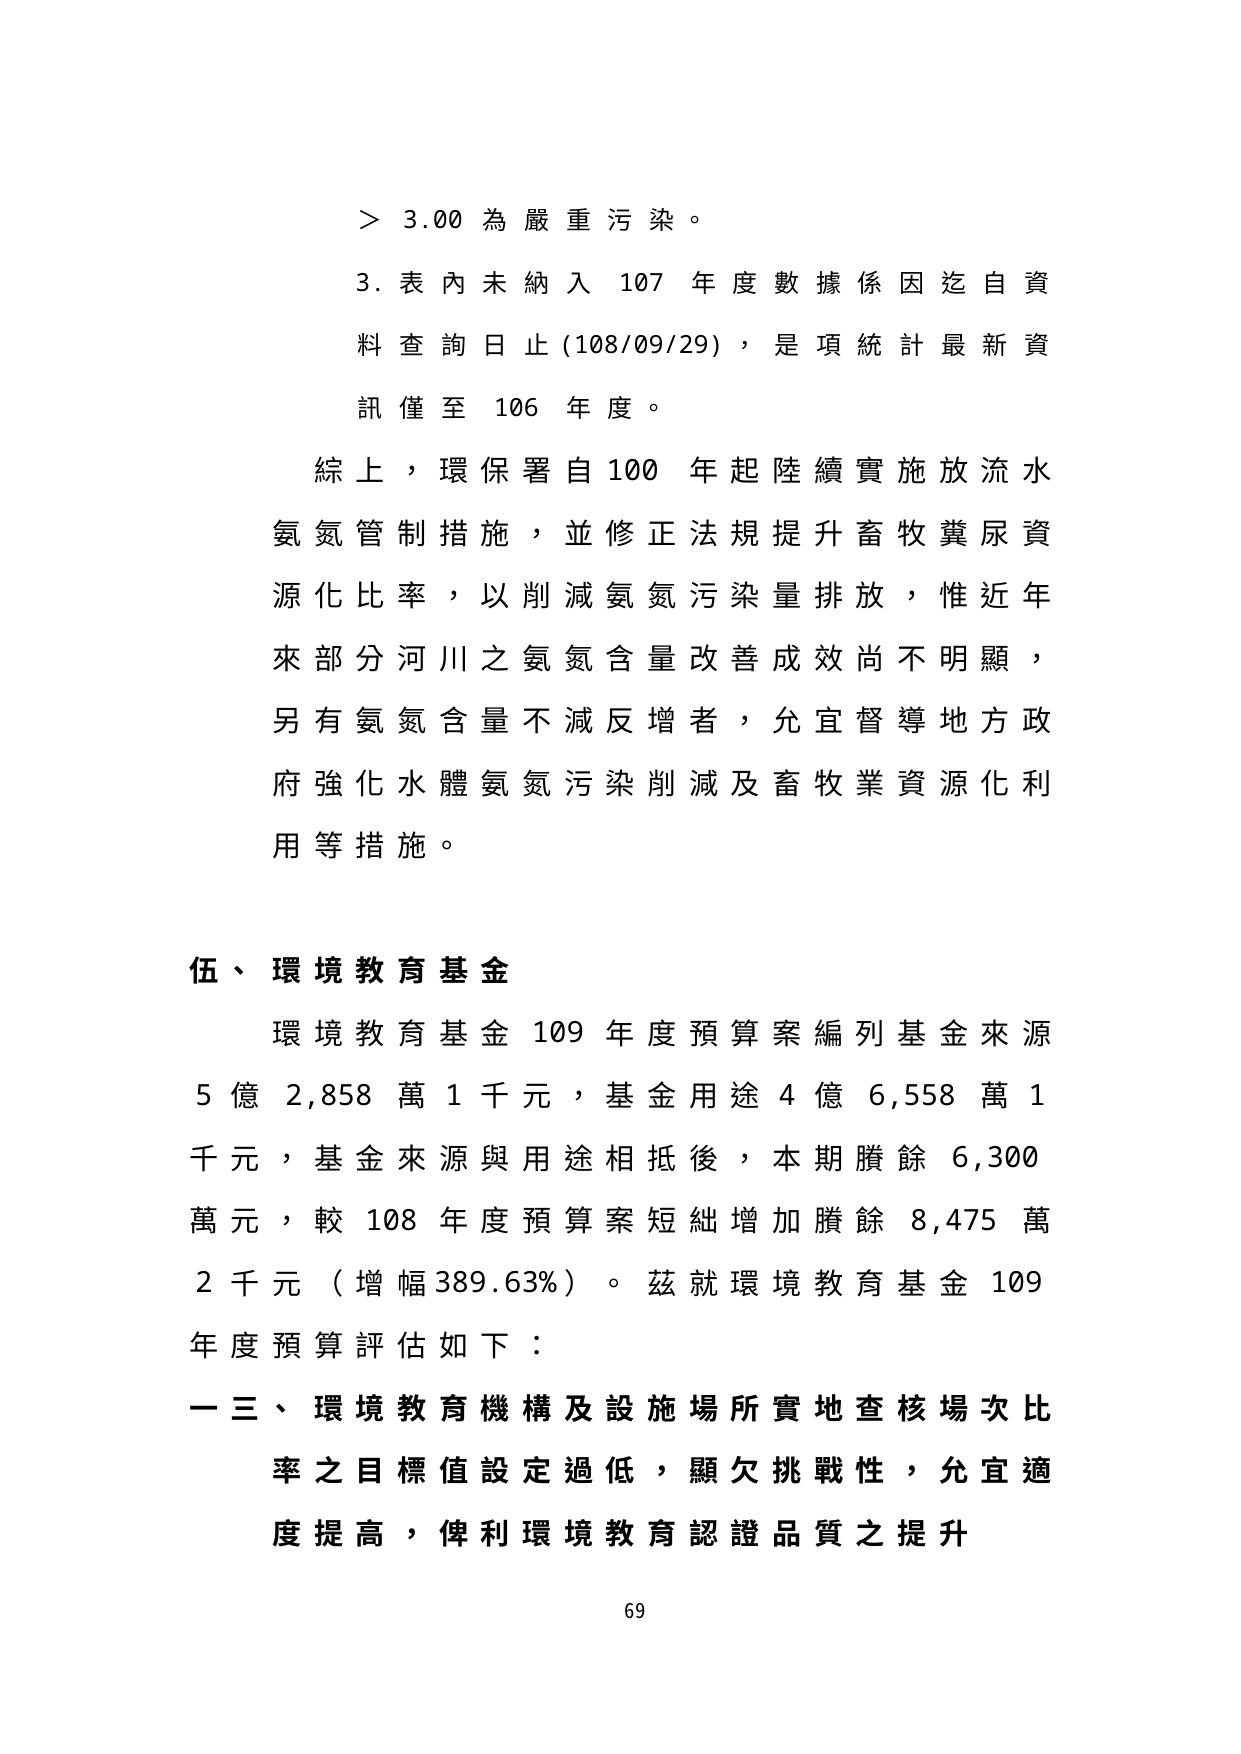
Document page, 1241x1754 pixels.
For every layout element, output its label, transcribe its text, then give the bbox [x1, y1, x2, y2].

text ＞3.00為嚴重污染。 [319, 177, 1058, 240]
text 3.表內未納入107年度數據係因迄自資料查詢日止(108/09/29)，是項統計最新資訊僅至106年度。 [319, 240, 1067, 427]
text 一三、環境教育機構及設施場所實地查核場次比率之目標值設定過低，顯欠挑戰性，允宜適度提高，俾利環境教育認證品質之提升 [183, 1365, 1058, 1552]
text 伍、環境教育基金 [183, 927, 1058, 990]
text 環境教育基金109年度預算案編列基金來源5億2,858萬1千元，基金用途4億6,558萬1千元，基金來源與用途相抵後，本期賸餘6,300萬元，較108年度預算案短絀增加賸餘8,475萬2千元（增幅389.63%）。茲就環境教育基金109年度預算評估如下： [183, 990, 1058, 1365]
text 綜上，環保署自100 年起陸續實施放流水氨氮管制措施，並修正法規提升畜牧糞尿資源化比率，以削減氨氮污染量排放，惟近年來部分河川之氨氮含量改善成效尚不明顯，另有氨氮含量不減反增者，允宜督導地方政府強化水體氨氮污染削減及畜牧業資源化利用等措施。 [242, 427, 1058, 865]
